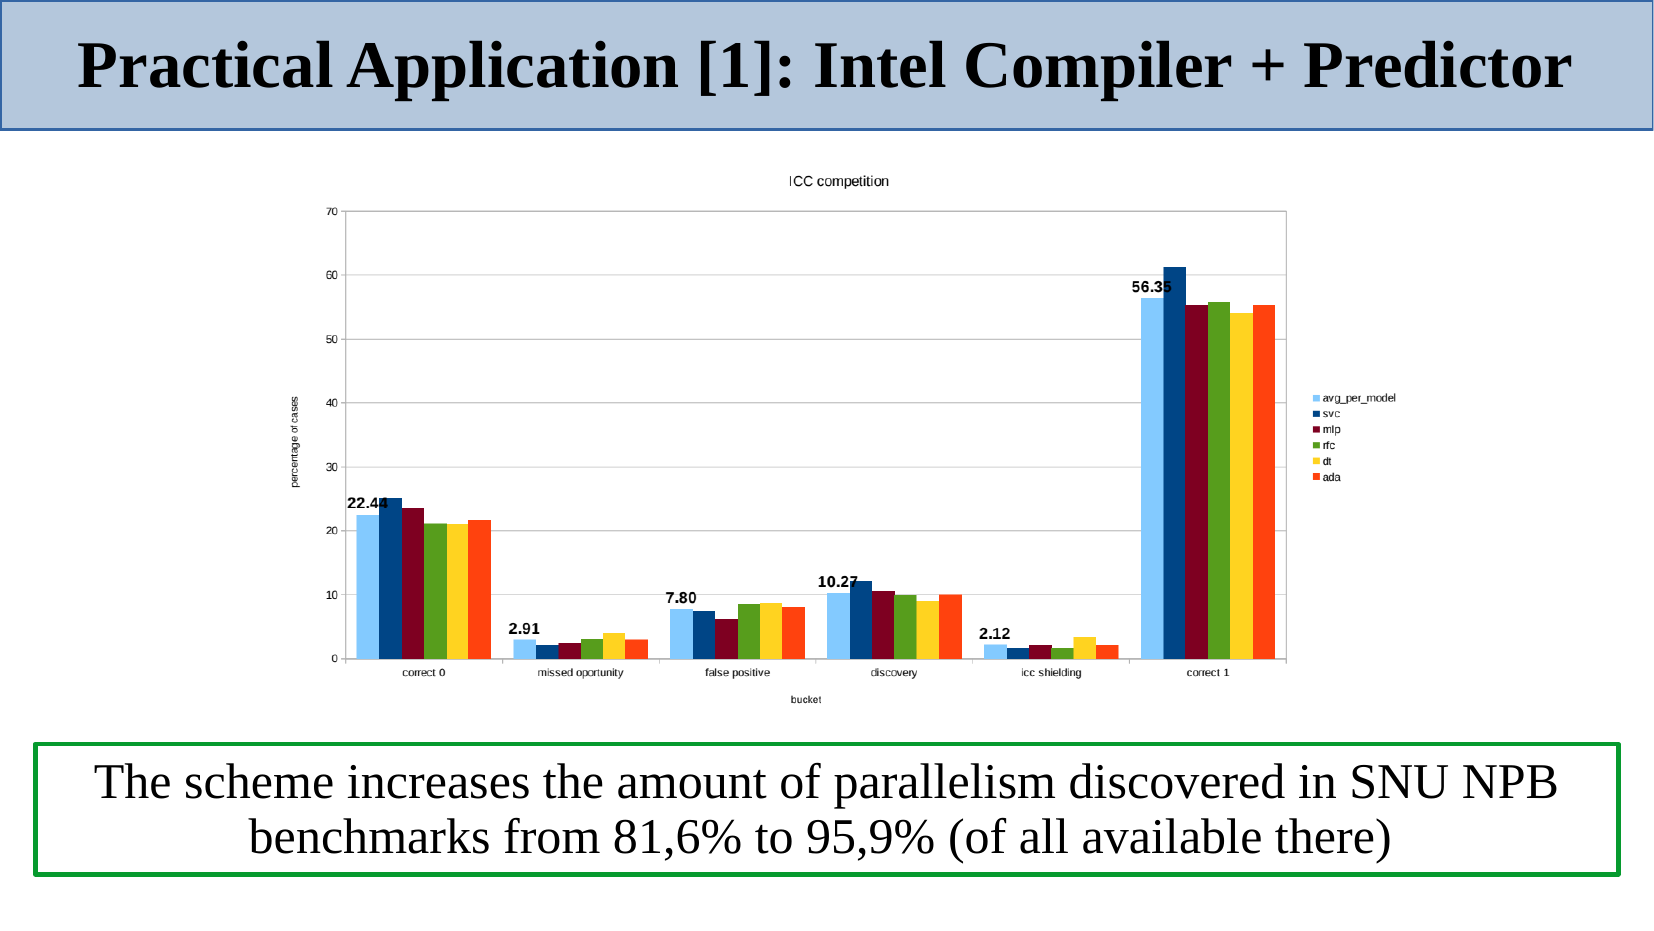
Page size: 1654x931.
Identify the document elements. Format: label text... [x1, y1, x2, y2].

picture [271, 153, 1406, 721]
title Practical Application [1]: Intel Compiler + Predictor [0, 0, 1654, 130]
text_box The scheme increases the amount of parallelism discovered in SNU NPB benchmarks from 81,6% to 95,9% (of all available there) [35, 744, 1619, 875]
